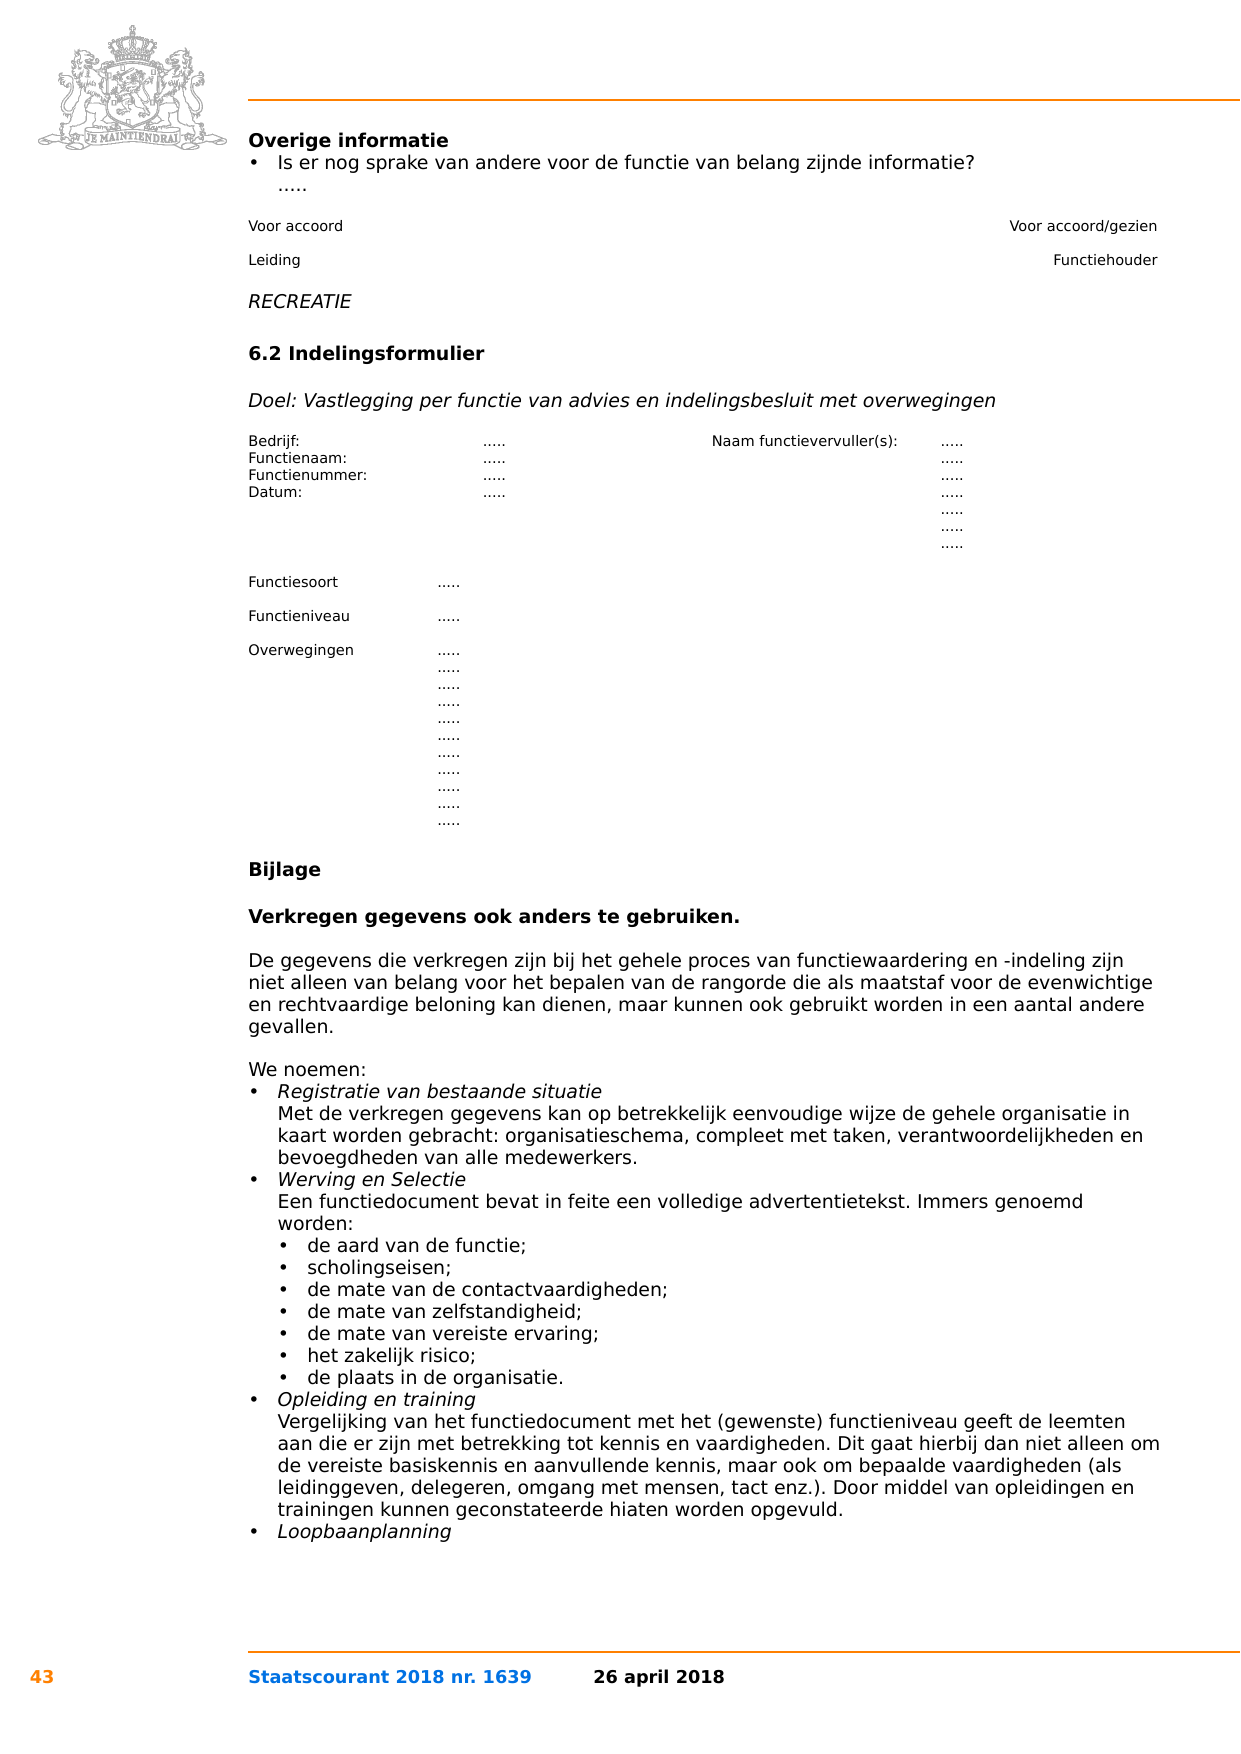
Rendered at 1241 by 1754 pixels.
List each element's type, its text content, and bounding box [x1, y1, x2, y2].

table_header Voor accoord [248, 218, 706, 235]
table_cell [248, 812, 431, 829]
table_cell [248, 778, 431, 795]
table_cell ..... [477, 467, 706, 484]
table_cell Leiding [248, 252, 706, 269]
table_cell [706, 235, 1163, 252]
table_cell ..... [935, 535, 1163, 552]
table_cell [248, 710, 431, 727]
table_cell [477, 501, 706, 518]
table_cell ..... [477, 450, 706, 467]
text • Is er nog sprake van andere voor de functie van belang zijnde informatie? [248, 152, 1163, 174]
subtitle RECREATIE [248, 291, 1163, 312]
table_cell ..... [431, 761, 1163, 778]
text • de mate van zelfstandigheid; [278, 1301, 1163, 1323]
table_cell ..... [431, 710, 1163, 727]
text • Opleiding en training [248, 1389, 1163, 1411]
text Een functiedocument bevat in feite een volledige advertentietekst. Immers genoemd worden: [277, 1191, 1163, 1235]
text Vergelijking van het functiedocument met het (gewenste) functieniveau geeft de leemten aan die er zijn met betrekking tot kennis en vaardigheden. Dit gaat hierbij dan niet alleen om de vereiste basiskennis en aanvullende kennis, maar ook om bepaalde vaardigheden (als leidinggeven, delegeren, omgang met mensen, tact enz.). Door middel van opleidingen en trainingen kunnen geconstateerde hiaten worden opgevuld. [277, 1411, 1163, 1521]
table_cell ..... [431, 778, 1163, 795]
table_cell [248, 501, 477, 518]
table_cell [248, 676, 431, 693]
table_cell ..... [431, 693, 1163, 710]
table_cell [706, 518, 934, 535]
table_cell Functieniveau [248, 608, 431, 625]
table_cell ..... [431, 744, 1163, 761]
table_cell [431, 625, 1163, 642]
text • de aard van de functie; [278, 1235, 1163, 1257]
table_cell [706, 501, 934, 518]
text Met de verkregen gegevens kan op betrekkelijk eenvoudige wijze de gehele organisatie in kaart worden gebracht: organisatieschema, compleet met taken, verantwoordelijkheden en bevoegdheden van alle medewerkers. [277, 1103, 1163, 1169]
table_cell Overwegingen [248, 642, 431, 659]
table_cell [248, 744, 431, 761]
table_cell ..... [935, 518, 1163, 535]
table_cell [706, 467, 934, 484]
text • scholingseisen; [278, 1257, 1163, 1279]
table_header ..... [477, 433, 706, 450]
table_header Functiesoort [248, 574, 431, 591]
text • Registratie van bestaande situatie [248, 1081, 1163, 1103]
table_cell [248, 518, 477, 535]
text • de mate van vereiste ervaring; [278, 1323, 1163, 1345]
table_cell Datum: [248, 484, 477, 501]
table_cell ..... [477, 484, 706, 501]
table_cell [706, 484, 934, 501]
table_header Voor accoord/gezien [706, 218, 1163, 235]
text • Loopbaanplanning [248, 1521, 1163, 1543]
table_cell ..... [431, 642, 1163, 659]
table_header ..... [431, 574, 1163, 591]
subtitle Doel: Vastlegging per functie van advies en indelingsbesluit met overwegingen [248, 389, 1163, 411]
text • Werving en Selectie [248, 1169, 1163, 1191]
table_header Bedrijf: [248, 433, 477, 450]
picture [38, 25, 227, 150]
subtitle 6.2 Indelingsformulier [248, 342, 1163, 364]
table_cell [248, 591, 431, 608]
table_cell [248, 235, 706, 252]
table_cell Functienaam: [248, 450, 477, 467]
table_cell [477, 518, 706, 535]
text • de plaats in de organisatie. [278, 1367, 1163, 1389]
table_cell [706, 535, 934, 552]
table_cell ..... [935, 467, 1163, 484]
table_cell Functiehouder [706, 252, 1163, 269]
subtitle Bijlage [248, 859, 1163, 881]
table_cell [248, 761, 431, 778]
table_cell [248, 535, 477, 552]
subtitle Overige informatie [248, 130, 1163, 152]
table_cell ..... [935, 450, 1163, 467]
table_cell [248, 693, 431, 710]
table_cell ..... [431, 795, 1163, 812]
table_cell Functienummer: [248, 467, 477, 484]
text • het zakelijk risico; [278, 1345, 1163, 1367]
table_cell [248, 795, 431, 812]
table_cell ..... [431, 608, 1163, 625]
table_cell [248, 625, 431, 642]
text • de mate van de contactvaardigheden; [278, 1279, 1163, 1301]
table_cell ..... [431, 676, 1163, 693]
table_header ..... [935, 433, 1163, 450]
table_cell [431, 591, 1163, 608]
text We noemen: [248, 1059, 1163, 1081]
table_cell ..... [431, 812, 1163, 829]
table_cell [477, 535, 706, 552]
table_cell ..... [431, 659, 1163, 676]
table_cell [706, 450, 934, 467]
text ..... [277, 174, 1163, 196]
text De gegevens die verkregen zijn bij het gehele proces van functiewaardering en -indeling zijn niet alleen van belang voor het bepalen van de rangorde die als maatstaf voor de evenwichtige en rechtvaardige beloning kan dienen, maar kunnen ook gebruikt worden in een aantal andere gevallen. [248, 949, 1163, 1037]
table_cell ..... [935, 484, 1163, 501]
table_cell ..... [431, 727, 1163, 744]
subtitle Verkregen gegevens ook anders te gebruiken. [248, 906, 1163, 928]
table_cell [248, 727, 431, 744]
table_cell [248, 659, 431, 676]
table_header Naam functievervuller(s): [706, 433, 934, 450]
table_cell ..... [935, 501, 1163, 518]
